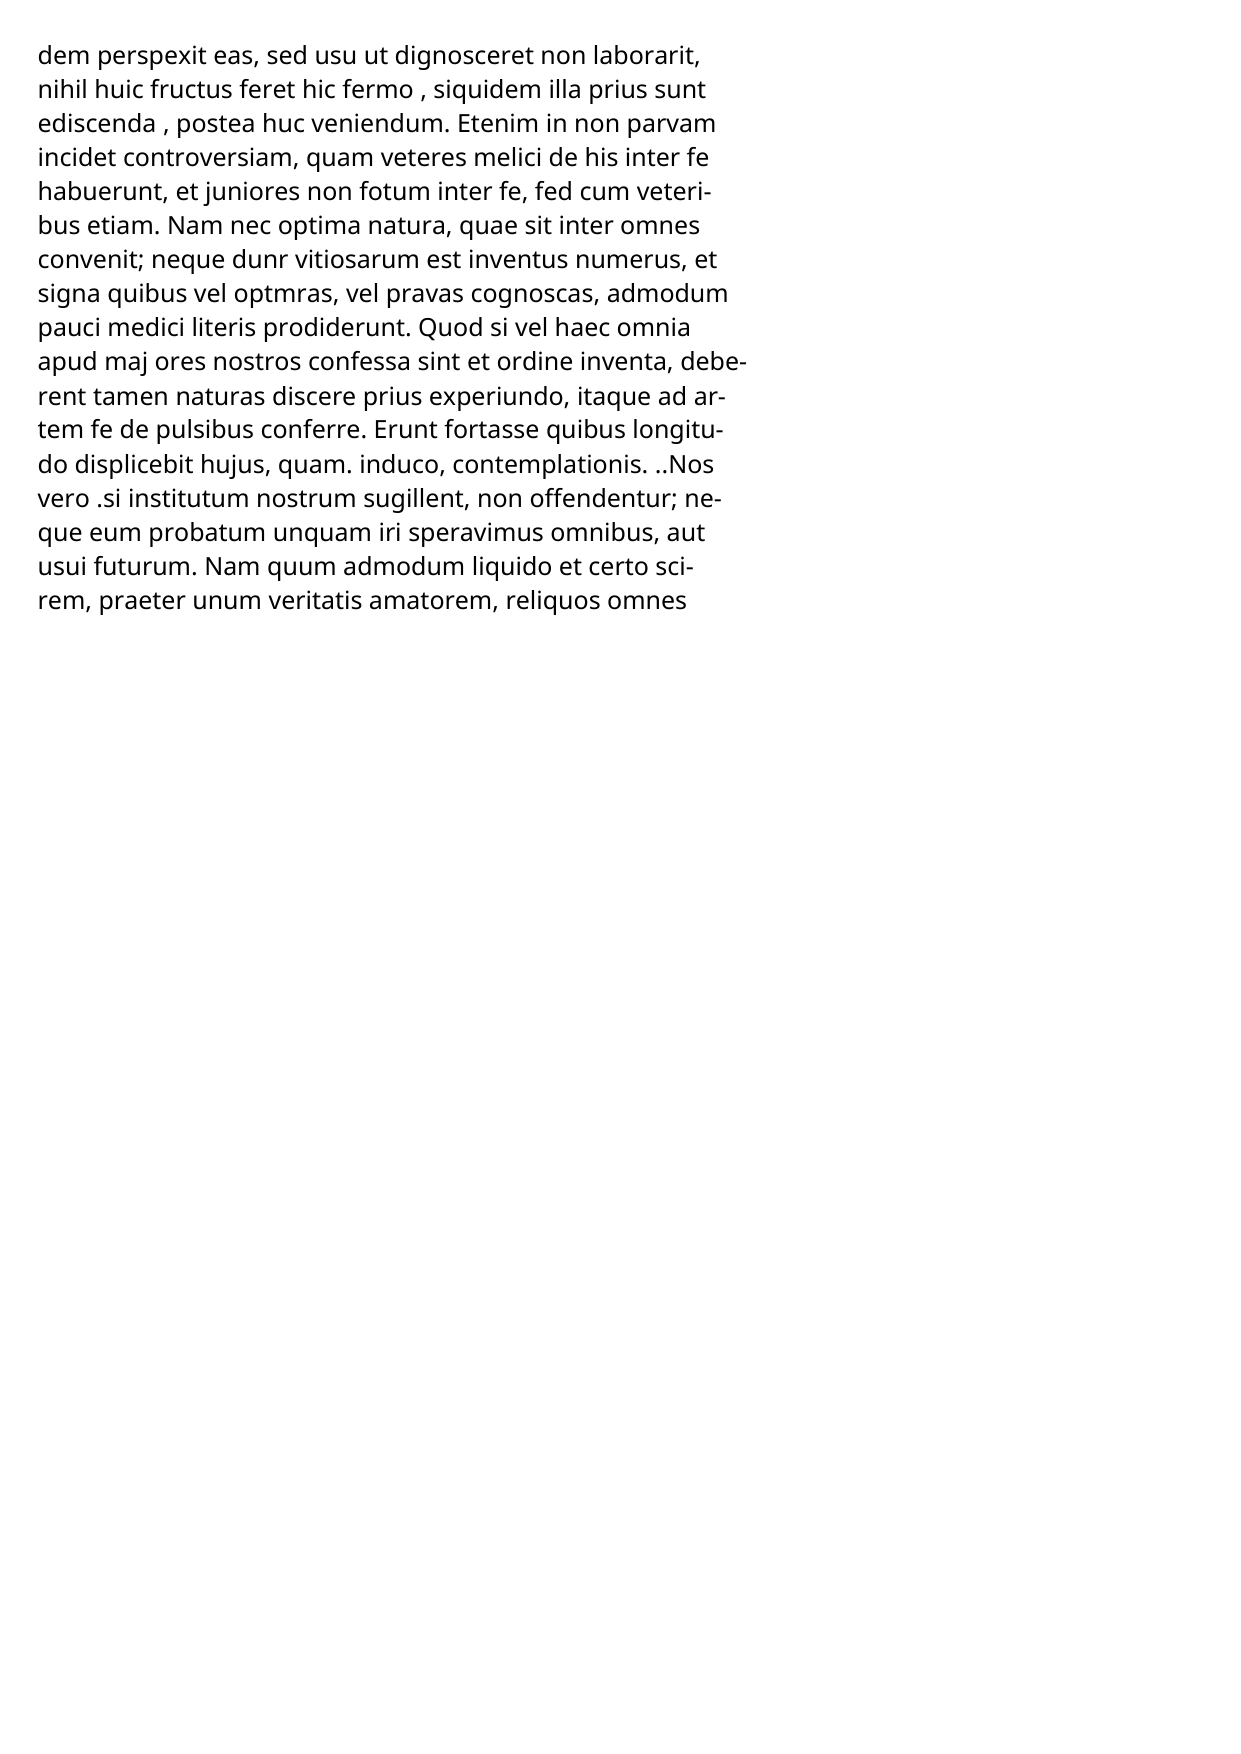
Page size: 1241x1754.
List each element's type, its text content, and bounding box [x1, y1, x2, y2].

text dem perspexit eas, sed usu ut dignosceret non laborarit, nihil huic fructus feret hic fermo , siquidem illa prius sunt ediscenda , postea huc veniendum. Etenim in non parvam incidet controversiam, quam veteres melici de his inter fe habuerunt, et juniores non fotum inter fe, fed cum veteri- bus etiam. Nam nec optima natura, quae sit inter omnes convenit; neque dunr vitiosarum est inventus numerus, et signa quibus vel optmras, vel pravas cognoscas, admodum pauci medici literis prodiderunt. Quod si vel haec omnia apud maj ores nostros confessa sint et ordine inventa, debe- rent tamen naturas discere prius experiundo, itaque ad ar- tem fe de pulsibus conferre. Erunt fortasse quibus longitu- do displicebit hujus, quam. induco, contemplationis. ..Nos vero .si institutum nostrum sugillent, non offendentur; ne- que eum probatum unquam iri speravimus omnibus, aut usui futurum. Nam quum admodum liquido et certo sci- rem, praeter unum veritatis amatorem, reliquos omnes [37, 37, 1203, 617]
